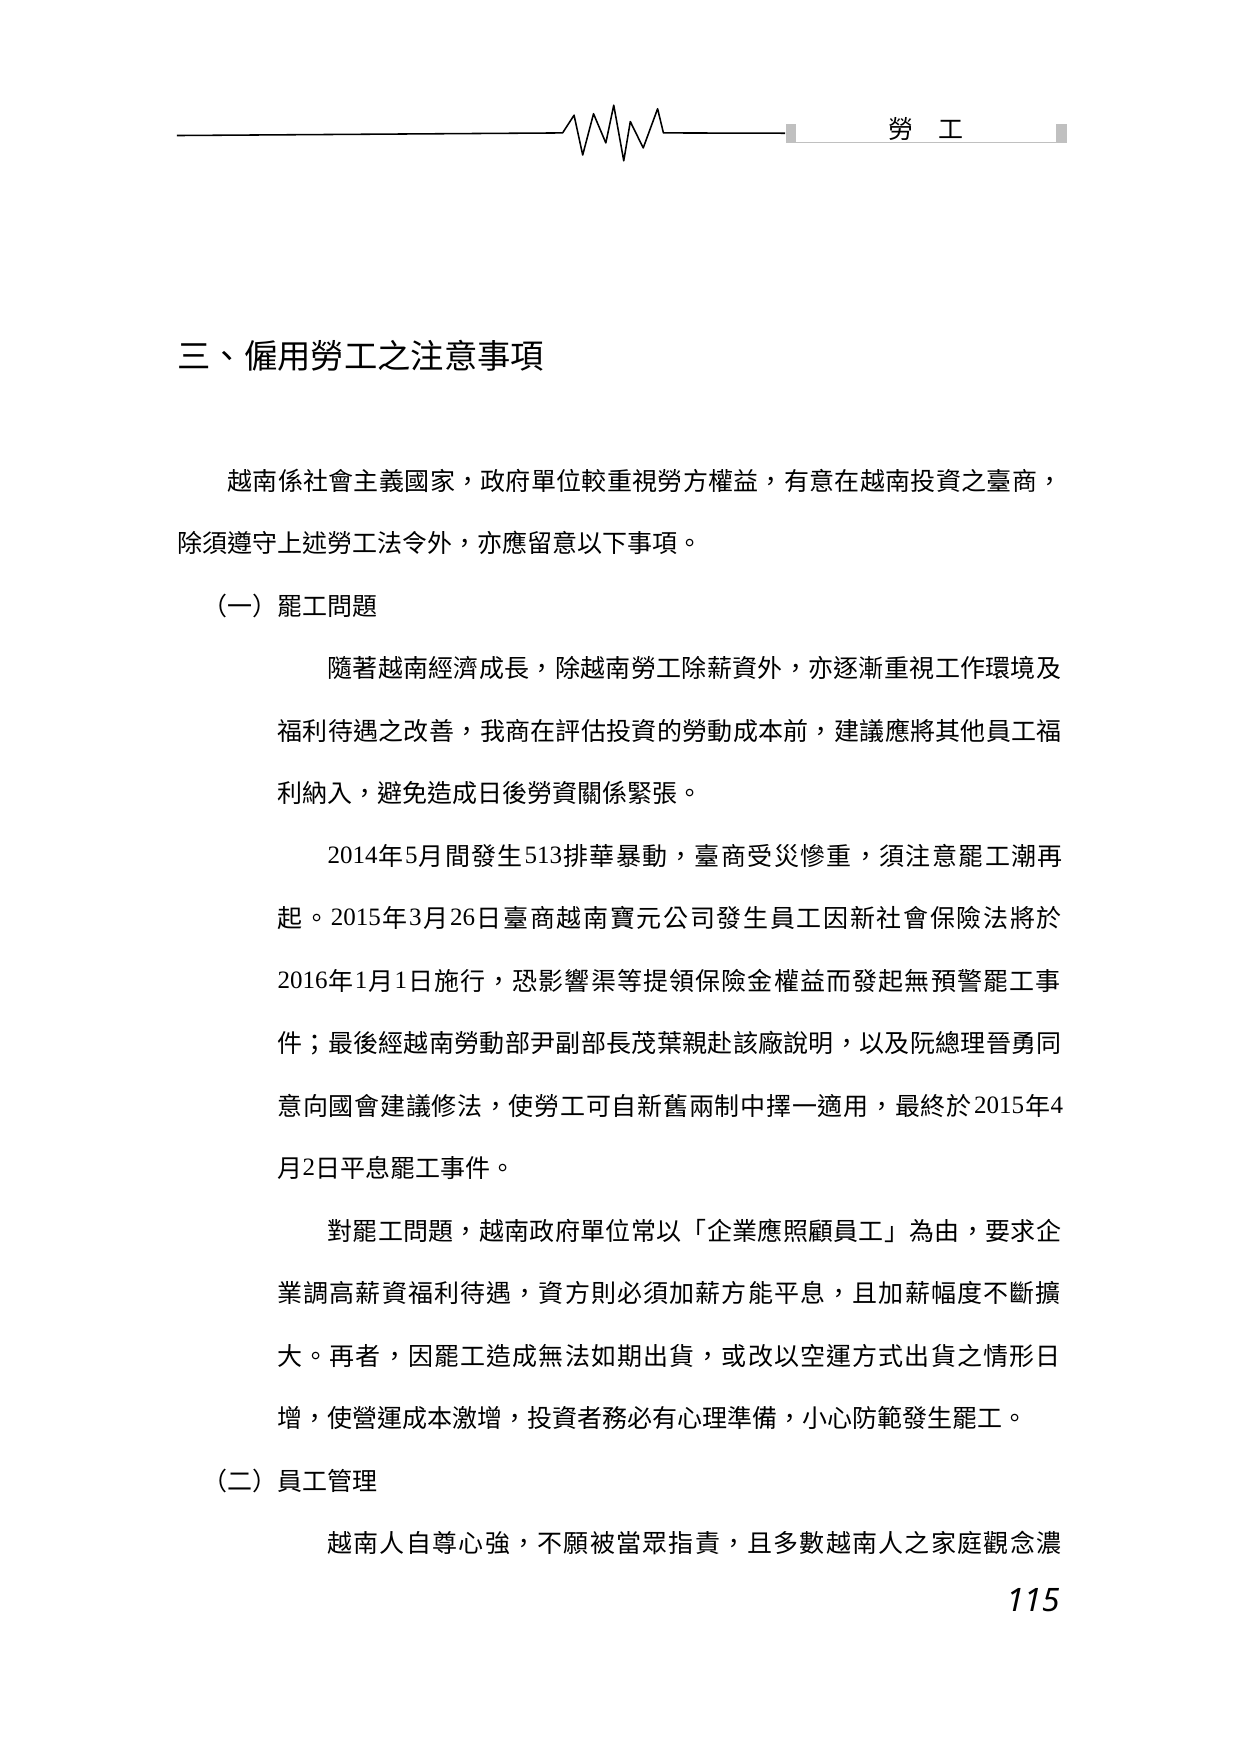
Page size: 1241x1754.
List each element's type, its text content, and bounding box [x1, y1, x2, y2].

text 越南係社會主義國家，政府單位較重視勞方權益，有意在越南投資之臺商，除須遵守上述勞工法令外，亦應留意以下事項。 [177, 438, 1063, 563]
text 越南人自尊心強，不願被當眾指責，且多數越南人之家庭觀念濃 [277, 1500, 1063, 1563]
text 2014年5月間發生513排華暴動，臺商受災慘重，須注意罷工潮再起。2015年3月26日臺商越南寶元公司發生員工因新社會保險法將於2016年1月1日施行，恐影響渠等提領保險金權益而發起無預警罷工事件；最後經越南勞動部尹副部長茂葉親赴該廠說明，以及阮總理晉勇同意向國會建議修法，使勞工可自新舊兩制中擇一適用，最終於2015年4月2日平息罷工事件。 [277, 813, 1063, 1188]
text 對罷工問題，越南政府單位常以「企業應照顧員工」為由，要求企業調高薪資福利待遇，資方則必須加薪方能平息，且加薪幅度不斷擴大。再者，因罷工造成無法如期出貨，或改以空運方式出貨之情形日增，使營運成本激增，投資者務必有心理準備，小心防範發生罷工。 [277, 1188, 1063, 1438]
text （二）員工管理 [202, 1438, 1063, 1500]
text 隨著越南經濟成長，除越南勞工除薪資外，亦逐漸重視工作環境及福利待遇之改善，我商在評估投資的勞動成本前，建議應將其他員工福利納入，避免造成日後勞資關係緊張。 [277, 625, 1063, 813]
text （一）罷工問題 [202, 563, 1063, 625]
text 三、僱用勞工之注意事項 [177, 313, 1063, 375]
